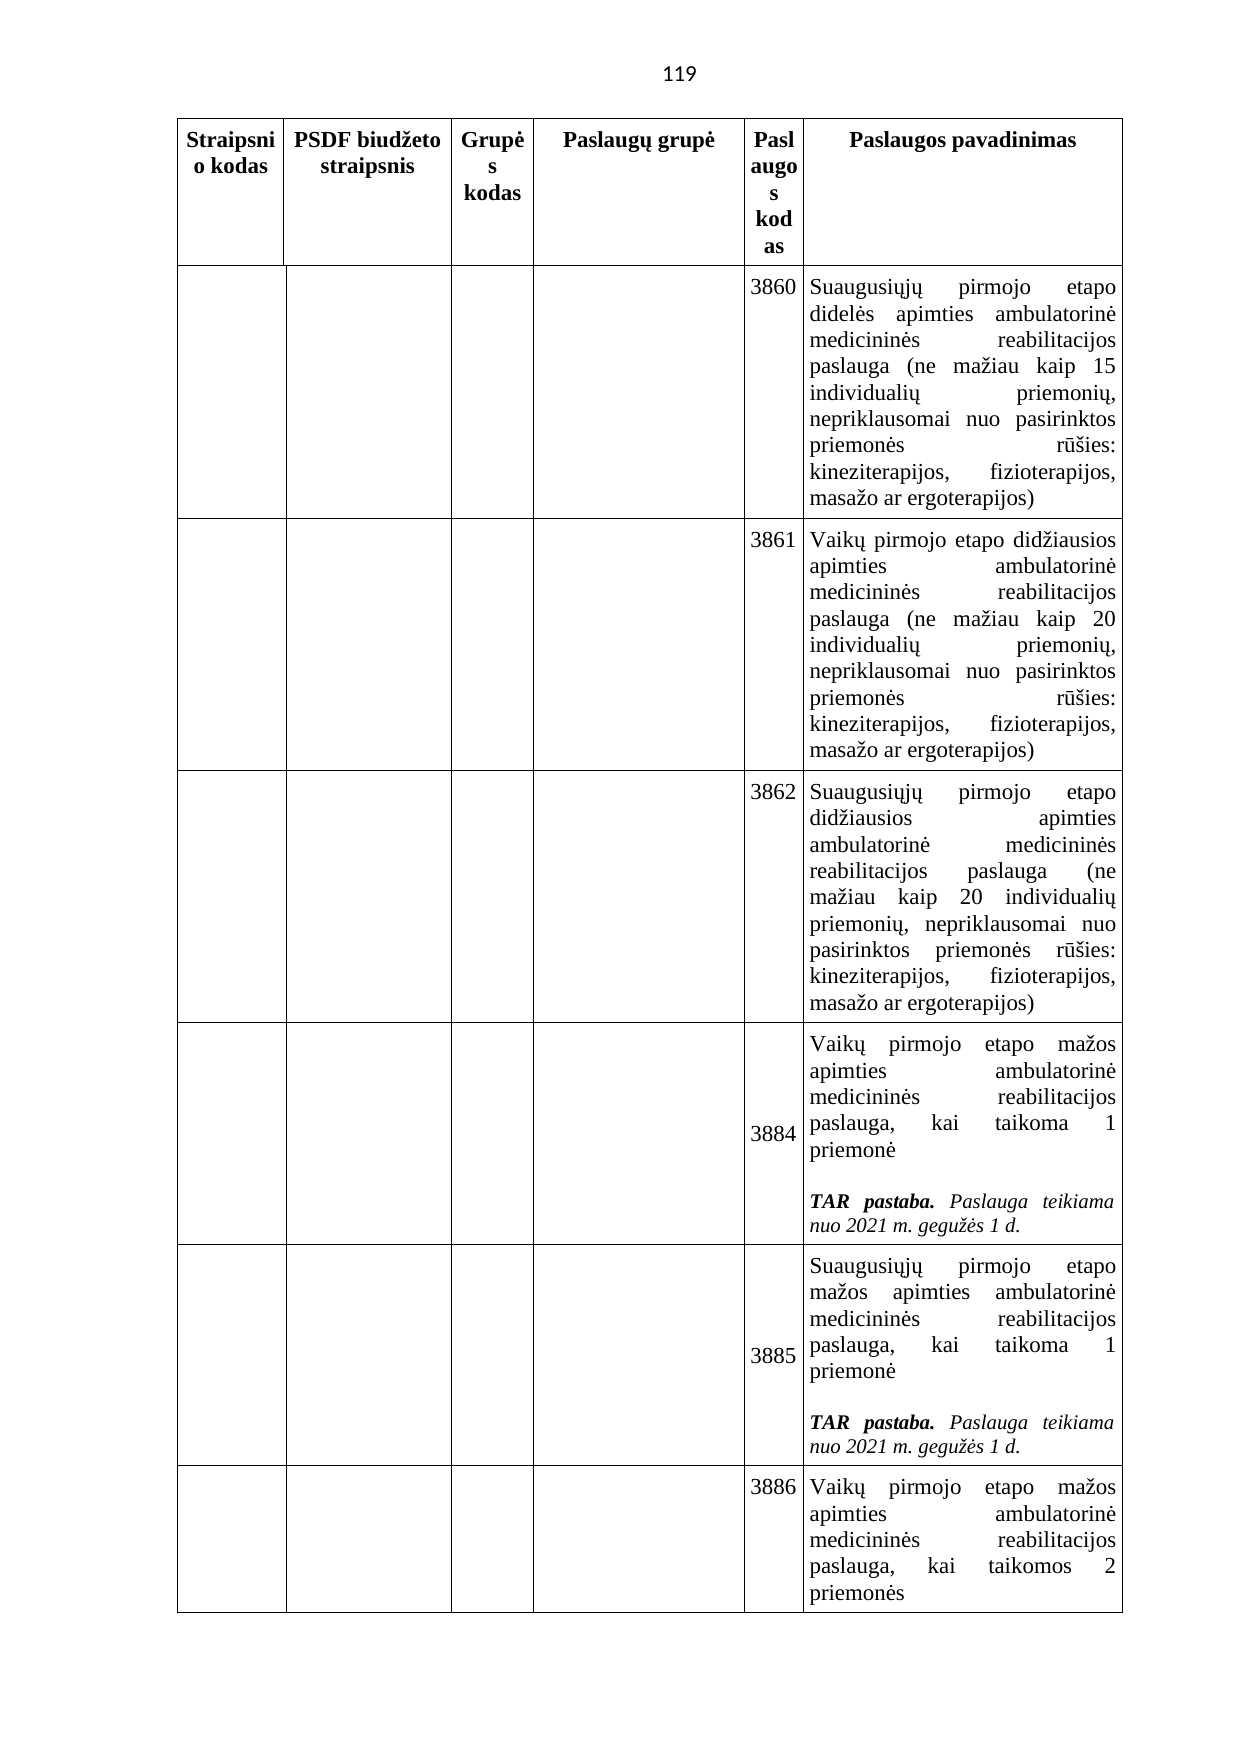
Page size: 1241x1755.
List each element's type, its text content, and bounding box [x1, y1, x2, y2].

table_header Straipsnio kodas [178, 119, 283, 265]
table_header PSDF biudžeto straipsnis [284, 119, 451, 265]
table_cell Vaikų pirmojo etapo mažos apimties ambulatorinė medicininės reabilitacijos paslauga, kai taikomos 2 priemonės [804, 1466, 1122, 1612]
table_cell [534, 1466, 744, 1612]
table_cell [452, 266, 533, 517]
table_cell [287, 519, 451, 770]
table_cell [534, 519, 744, 770]
table_cell 3860 [745, 266, 803, 517]
table_cell [178, 266, 286, 517]
table_header Paslaugos pavadinimas [804, 119, 1122, 265]
table_cell [178, 1466, 286, 1612]
table_cell Suaugusiųjų pirmojo etapo mažos apimties ambulatorinė medicininės reabilitacijos paslauga, kai taikoma 1 priemonė TAR pastaba. Paslauga teikiama nuo 2021 m. gegužės 1 d. [804, 1245, 1122, 1465]
table_cell [534, 1245, 744, 1465]
table_header Paslaugų grupė [534, 119, 744, 265]
table_cell [534, 1023, 744, 1244]
table_cell Suaugusiųjų pirmojo etapo didžiausios apimties ambulatorinė medicininės reabilitacijos paslauga (ne mažiau kaip 20 individualių priemonių, nepriklausomai nuo pasirinktos priemonės rūšies: kineziterapijos, fizioterapijos, masažo ar ergoterapijos) [804, 771, 1122, 1022]
table_cell 3886 [745, 1466, 803, 1612]
table_cell [287, 1245, 451, 1465]
table_cell [452, 519, 533, 770]
table_cell [452, 1023, 533, 1244]
table_cell [534, 771, 744, 1022]
table_cell Vaikų pirmojo etapo didžiausios apimties ambulatorinė medicininės reabilitacijos paslauga (ne mažiau kaip 20 individualių priemonių, nepriklausomai nuo pasirinktos priemonės rūšies: kineziterapijos, fizioterapijos, masažo ar ergoterapijos) [804, 519, 1122, 770]
table_cell Suaugusiųjų pirmojo etapo didelės apimties ambulatorinė medicininės reabilitacijos paslauga (ne mažiau kaip 15 individualių priemonių, nepriklausomai nuo pasirinktos priemonės rūšies: kineziterapijos, fizioterapijos, masažo ar ergoterapijos) [804, 266, 1122, 517]
table_cell [287, 1466, 451, 1612]
table_cell [452, 1466, 533, 1612]
table_cell [534, 266, 744, 517]
table_cell Vaikų pirmojo etapo mažos apimties ambulatorinė medicininės reabilitacijos paslauga, kai taikoma 1 priemonė TAR pastaba. Paslauga teikiama nuo 2021 m. gegužės 1 d. [804, 1023, 1122, 1244]
table_cell [452, 771, 533, 1022]
table_cell 3884 [745, 1023, 803, 1244]
table_cell 3862 [745, 771, 803, 1022]
table_cell [287, 1023, 451, 1244]
table_header Paslaugos kodas [745, 119, 803, 265]
table_cell [452, 1245, 533, 1465]
table_cell [178, 771, 286, 1022]
table_cell [178, 519, 286, 770]
table_cell [178, 1245, 286, 1465]
table_cell [287, 266, 451, 517]
table_cell [178, 1023, 286, 1244]
table_cell 3885 [745, 1245, 803, 1465]
table_cell [287, 771, 451, 1022]
table_cell 3861 [745, 519, 803, 770]
table_header Grupės kodas [452, 119, 533, 265]
